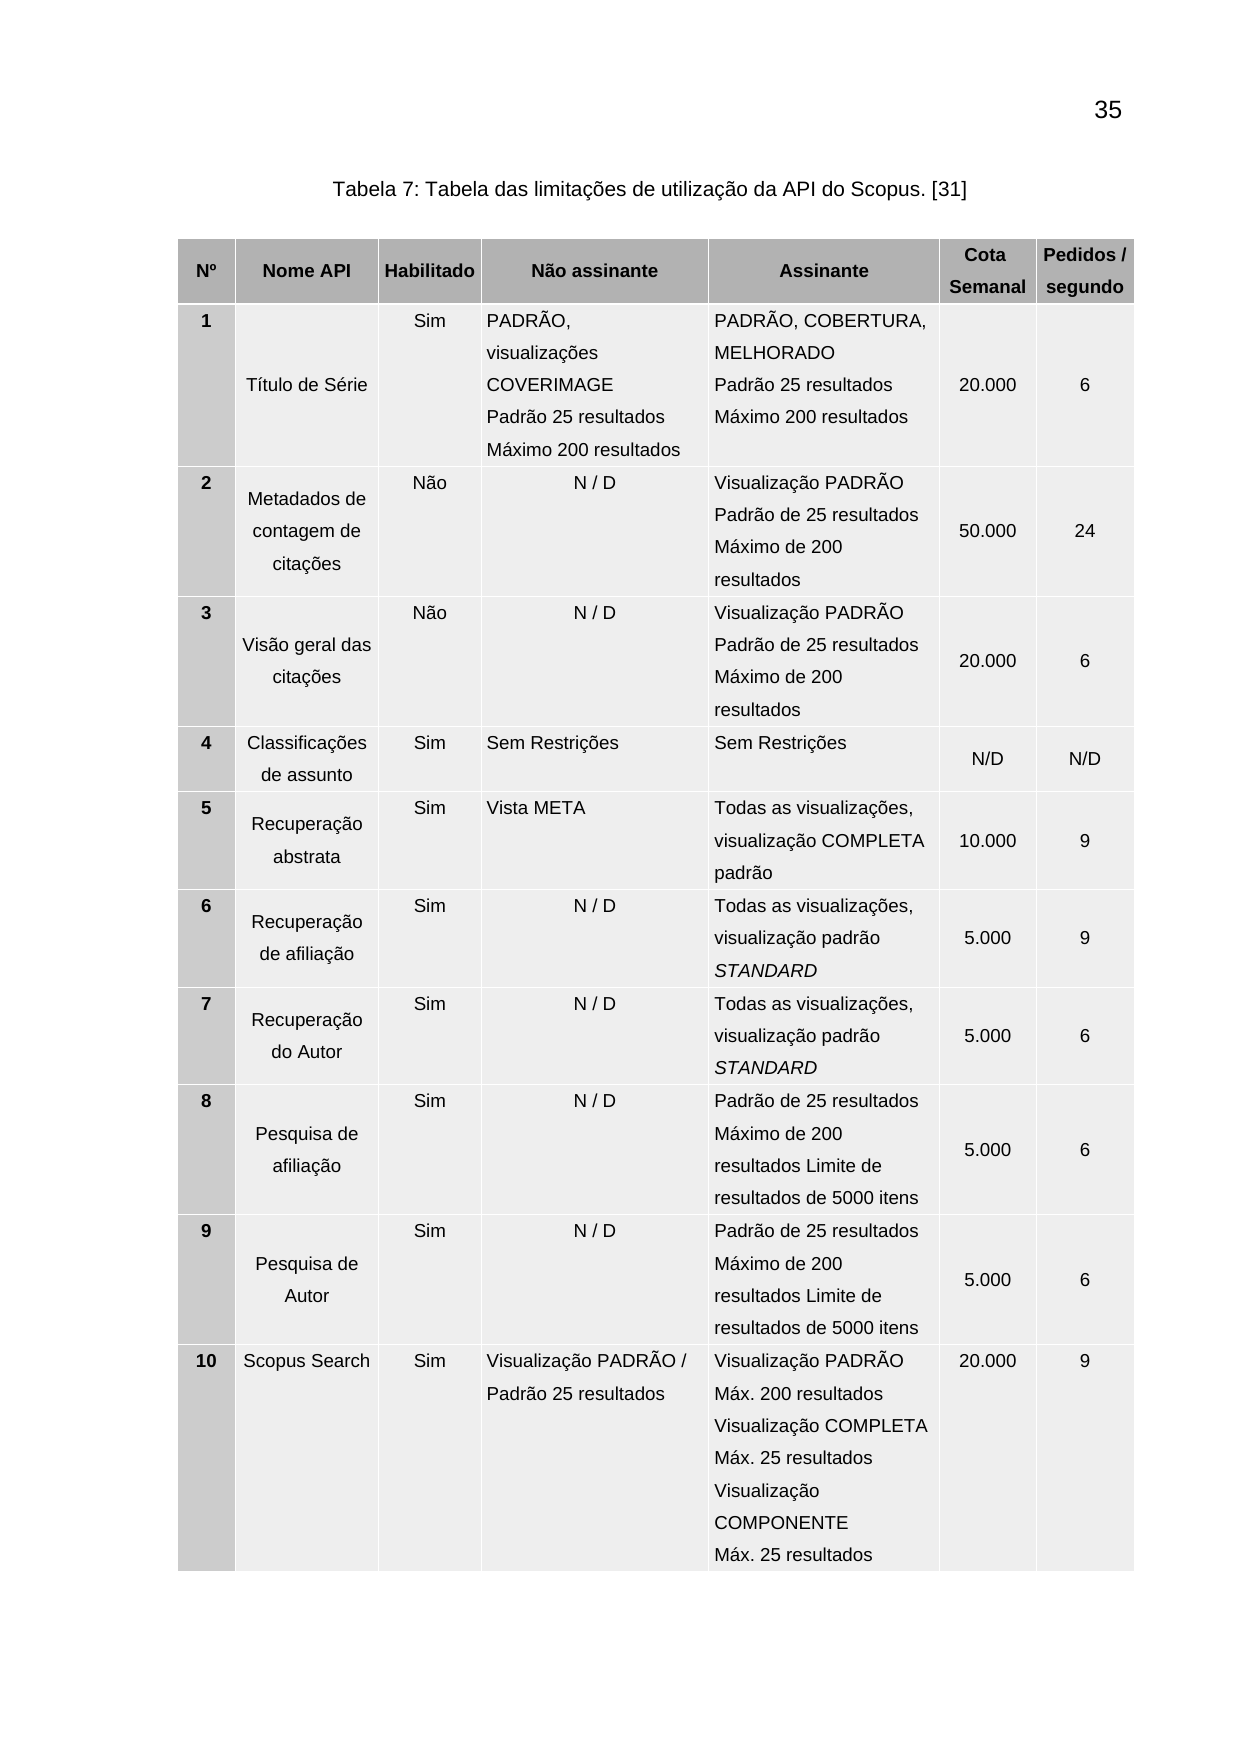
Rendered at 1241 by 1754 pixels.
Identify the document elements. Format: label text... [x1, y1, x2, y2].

table_header Cota Semanal [940, 239, 1036, 303]
table_cell 5.000 [940, 988, 1036, 1084]
table_cell 9 [1037, 1345, 1134, 1571]
table_cell Sim [379, 1345, 481, 1571]
table_cell 6 [178, 890, 235, 987]
table_cell Sem Restrições [709, 727, 939, 791]
table_cell N / D [482, 1085, 708, 1214]
table_cell 6 [1037, 597, 1134, 726]
table_cell Visão geral das citações [236, 597, 378, 726]
table_cell N/D [940, 727, 1036, 791]
table_cell 10.000 [940, 792, 1036, 889]
table_cell Sim [379, 988, 481, 1084]
table_cell Todas as visualizações, visualização padrão STANDARD [709, 890, 939, 987]
table_cell 5 [178, 792, 235, 889]
table_cell 6 [1037, 988, 1134, 1084]
table_cell 20.000 [940, 1345, 1036, 1571]
table_cell Padrão de 25 resultados Máximo de 200 resultados Limite de resultados de 5000 itens [709, 1085, 939, 1214]
table_cell Sim [379, 305, 481, 466]
table_cell Visualização PADRÃO Padrão de 25 resultados Máximo de 200 resultados [709, 597, 939, 726]
table_cell Não [379, 597, 481, 726]
table_cell 9 [1037, 890, 1134, 987]
table_cell Vista META [482, 792, 708, 889]
table_cell Sim [379, 792, 481, 889]
table_cell Sem Restrições [482, 727, 708, 791]
table_cell Sim [379, 890, 481, 987]
table_cell Recuperação abstrata [236, 792, 378, 889]
table_cell 5.000 [940, 1215, 1036, 1344]
table_cell 6 [1037, 305, 1134, 466]
table_cell 1 [178, 305, 235, 466]
table_cell N / D [482, 1215, 708, 1344]
table_cell Sim [379, 727, 481, 791]
table_header Nome API [236, 239, 378, 303]
table_cell Visualização PADRÃO / Padrão 25 resultados [482, 1345, 708, 1571]
table_cell 3 [178, 597, 235, 726]
table_cell N / D [482, 890, 708, 987]
table_cell 6 [1037, 1085, 1134, 1214]
table_cell PADRÃO, COBERTURA, MELHORADO Padrão 25 resultados Máximo 200 resultados [709, 305, 939, 466]
text Tabela 7: Tabela das limitações de utilização da API do Scopus. [31] [177, 177, 1122, 201]
table_cell Padrão de 25 resultados Máximo de 200 resultados Limite de resultados de 5000 itens [709, 1215, 939, 1344]
table_cell 5.000 [940, 1085, 1036, 1214]
table_cell N / D [482, 988, 708, 1084]
table_header Habilitado [379, 239, 481, 303]
table_cell Pesquisa de Autor [236, 1215, 378, 1344]
table_cell Todas as visualizações, visualização padrão STANDARD [709, 988, 939, 1084]
table_header Não assinante [482, 239, 708, 303]
table_header Nº [178, 239, 235, 303]
table_header Assinante [709, 239, 939, 303]
table_cell Sim [379, 1215, 481, 1344]
table_cell 20.000 [940, 305, 1036, 466]
table_cell Não [379, 467, 481, 596]
table_cell Todas as visualizações, visualização COMPLETA padrão [709, 792, 939, 889]
table_cell 8 [178, 1085, 235, 1214]
table_cell N/D [1037, 727, 1134, 791]
table_cell Recuperação de afiliação [236, 890, 378, 987]
table_cell 2 [178, 467, 235, 596]
table_cell 5.000 [940, 890, 1036, 987]
table_cell Pesquisa de afiliação [236, 1085, 378, 1214]
table_cell 7 [178, 988, 235, 1084]
table_cell Sim [379, 1085, 481, 1214]
table_cell N / D [482, 467, 708, 596]
table_cell Título de Série [236, 305, 378, 466]
table_cell Visualização PADRÃO Máx. 200 resultados Visualização COMPLETA Máx. 25 resultados Visualização COMPONENTE Máx. 25 resultados [709, 1345, 939, 1571]
table_cell 50.000 [940, 467, 1036, 596]
table_cell PADRÃO, visualizações COVERIMAGE Padrão 25 resultados Máximo 200 resultados [482, 305, 708, 466]
table_header Pedidos /segundo [1037, 239, 1134, 303]
table_cell 9 [1037, 792, 1134, 889]
table_cell 6 [1037, 1215, 1134, 1344]
table_cell Classificações de assunto [236, 727, 378, 791]
table_cell 20.000 [940, 597, 1036, 726]
table_cell 9 [178, 1215, 235, 1344]
table_cell Scopus Search [236, 1345, 378, 1571]
table_cell N / D [482, 597, 708, 726]
table_cell 10 [178, 1345, 235, 1571]
table_cell Metadados de contagem de citações [236, 467, 378, 596]
table_cell 4 [178, 727, 235, 791]
table_cell Recuperação do Autor [236, 988, 378, 1084]
table_cell 24 [1037, 467, 1134, 596]
table_cell Visualização PADRÃO Padrão de 25 resultados Máximo de 200 resultados [709, 467, 939, 596]
